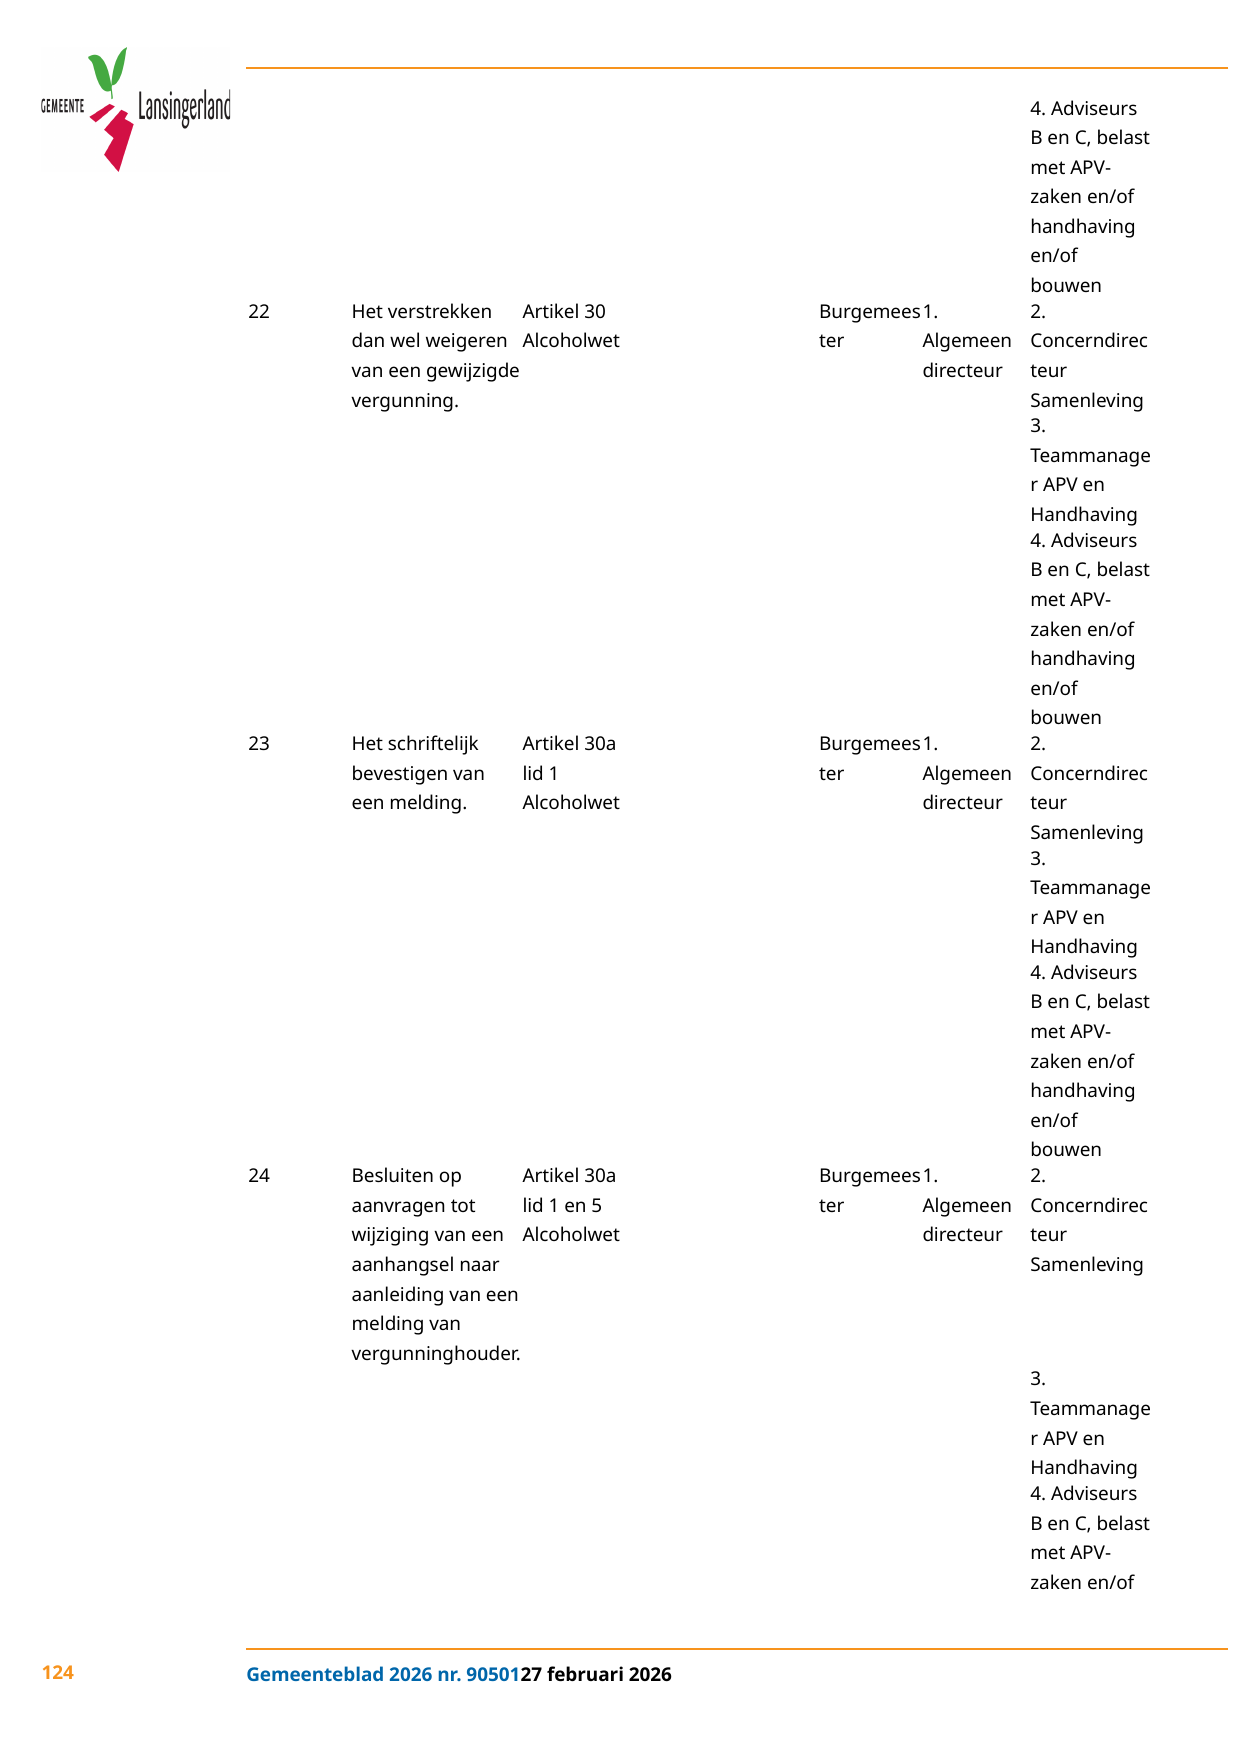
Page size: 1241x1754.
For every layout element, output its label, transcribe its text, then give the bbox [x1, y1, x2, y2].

table_cell [819, 413, 922, 527]
table_cell [819, 959, 922, 1162]
table_cell Artikel 30a lid 1 Alcoholwet [522, 730, 630, 845]
table_cell [248, 845, 351, 959]
table_cell 23 [248, 730, 351, 845]
table_cell Besluiten op aanvragen tot wijziging van een aanhangsel naar aanleiding van een melding van vergunninghouder. [351, 1163, 522, 1366]
table_cell [522, 1480, 630, 1594]
picture [41, 47, 231, 172]
table_cell [922, 527, 1030, 730]
table_cell 4. Adviseurs B en C, belast met APV-zaken en/of handhaving en/of bouwen [1030, 95, 1152, 298]
table_cell [351, 959, 522, 1162]
table_cell 4. Adviseurs B en C, belast met APV-zaken en/of [1030, 1480, 1152, 1594]
table_cell Het verstrekken dan wel weigeren van een gewijzigde vergunning. [351, 298, 522, 412]
table_cell 24 [248, 1163, 351, 1366]
table_cell [630, 845, 819, 959]
table_cell [522, 95, 630, 298]
table_cell [630, 730, 819, 845]
table_cell [922, 1480, 1030, 1594]
table_cell Burgemeester [819, 730, 922, 845]
table_cell [351, 413, 522, 527]
table_cell 1. Algemeen directeur [922, 1163, 1030, 1366]
table_cell [819, 95, 922, 298]
table_cell 1. Algemeen directeur [922, 730, 1030, 845]
table_cell Burgemeester [819, 1163, 922, 1366]
table_cell [522, 1366, 630, 1480]
table_cell [819, 845, 922, 959]
table_cell [248, 1480, 351, 1594]
table_cell [351, 527, 522, 730]
table_cell [630, 95, 819, 298]
table_cell 1. Algemeen directeur [922, 298, 1030, 412]
table_cell 2. Concerndirecteur Samenleving [1030, 1163, 1152, 1366]
table_cell [630, 413, 819, 527]
table_cell [351, 1366, 522, 1480]
table_cell 2. Concerndirecteur Samenleving [1030, 298, 1152, 412]
table_cell [819, 1480, 922, 1594]
table_cell [922, 1366, 1030, 1480]
table_cell [922, 95, 1030, 298]
table_cell [248, 1366, 351, 1480]
table_cell [248, 95, 351, 298]
table_cell 2. Concerndirecteur Samenleving [1030, 730, 1152, 845]
table_cell [630, 1480, 819, 1594]
table_cell Artikel 30 Alcoholwet [522, 298, 630, 412]
table_cell [522, 527, 630, 730]
table_cell [630, 1163, 819, 1366]
table_cell 3. Teammanager APV en Handhaving [1030, 413, 1152, 527]
table_cell 3. Teammanager APV en Handhaving [1030, 1366, 1152, 1480]
table_cell [522, 413, 630, 527]
table_cell [630, 298, 819, 412]
table_cell [630, 959, 819, 1162]
table_cell [922, 413, 1030, 527]
table_cell [351, 845, 522, 959]
table_cell 4. Adviseurs B en C, belast met APV-zaken en/of handhaving en/of bouwen [1030, 527, 1152, 730]
table_cell 22 [248, 298, 351, 412]
table_cell [248, 527, 351, 730]
table_cell Het schriftelijk bevestigen van een melding. [351, 730, 522, 845]
table_cell Artikel 30a lid 1 en 5 Alcoholwet [522, 1163, 630, 1366]
table_cell [819, 1366, 922, 1480]
table_cell [248, 413, 351, 527]
table_cell [922, 959, 1030, 1162]
table_cell [351, 95, 522, 298]
table_cell [522, 845, 630, 959]
table_cell [630, 527, 819, 730]
table_cell [819, 527, 922, 730]
table_cell [248, 959, 351, 1162]
table_cell 3. Teammanager APV en Handhaving [1030, 845, 1152, 959]
table_cell Burgemeester [819, 298, 922, 412]
table_cell [522, 959, 630, 1162]
table_cell 4. Adviseurs B en C, belast met APV-zaken en/of handhaving en/of bouwen [1030, 959, 1152, 1162]
table_cell [351, 1480, 522, 1594]
table_cell [922, 845, 1030, 959]
table_cell [630, 1366, 819, 1480]
